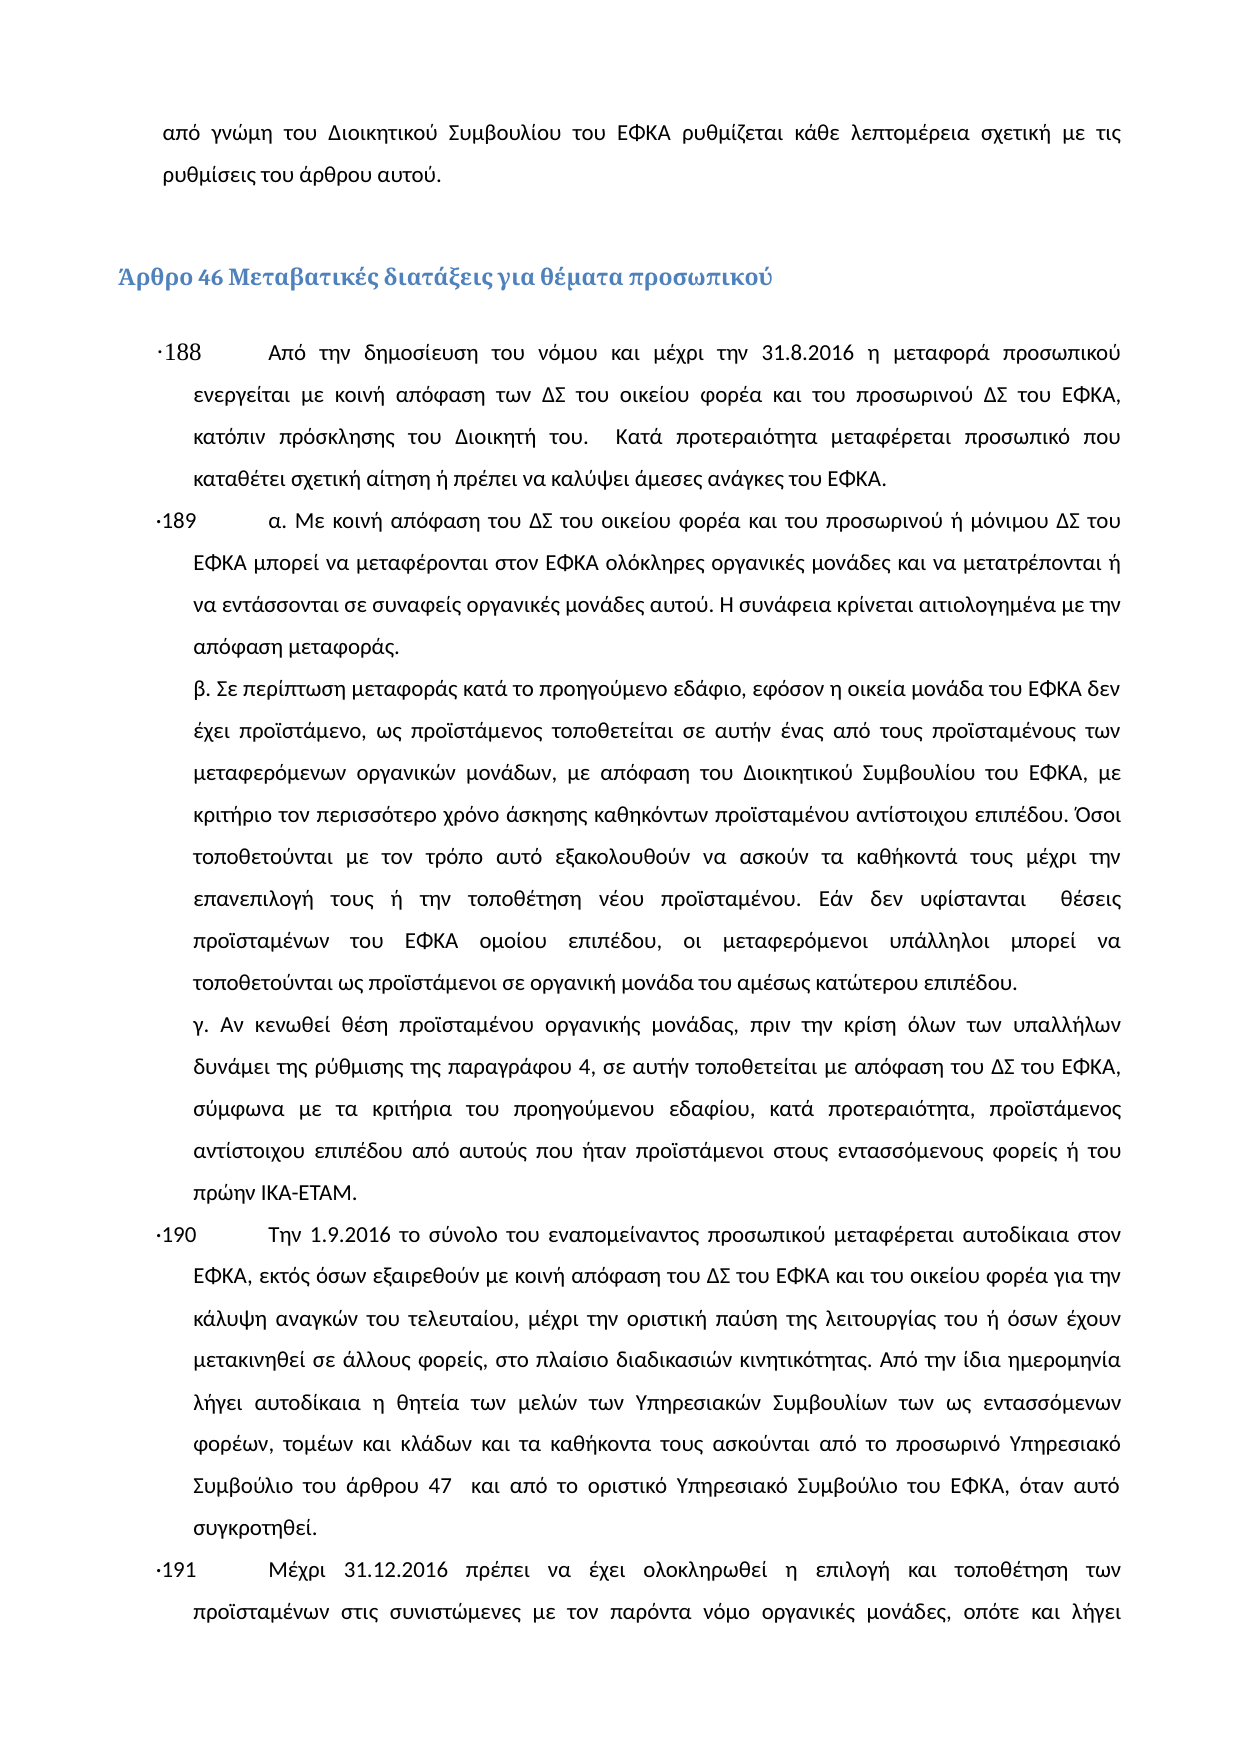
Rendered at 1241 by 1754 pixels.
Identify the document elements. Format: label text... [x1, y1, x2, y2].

text γ. Αν κενωθεί θέση προϊσταμένου οργανικής μονάδας, πριν την κρίση όλων των υπαλλήλων δυνάμει της ρύθμισης της παραγράφου 4, σε αυτήν τοποθετείται με απόφαση του ΔΣ του ΕΦΚΑ, σύμφωνα με τα κριτήρια του προηγούμενου εδαφίου, κατά προτεραιότητα, προϊστάμενος αντίστοιχου επιπέδου από αυτούς που ήταν προϊστάμενοι στους εντασσόμενους φορείς ή του πρώην ΙΚΑ-ΕΤΑΜ. [193, 1010, 1122, 1206]
list Από την δημοσίευση του νόμου και μέχρι την 31.8.2016 η μεταφορά προσωπικού ενεργείται με κοινή απόφαση των ΔΣ του οικείου φορέα και του προσωρινού ΔΣ του ΕΦΚΑ, κατόπιν πρόσκλησης του Διοικητή του. Κατά προτεραιότητα μεταφέρεται προσωπικό που καταθέτει σχετική αίτηση ή πρέπει να καλύψει άμεσες ανάγκες του ΕΦΚΑ. [156, 337, 1122, 492]
text από γνώμη του Διοικητικού Συμβουλίου του ΕΦΚΑ ρυθμίζεται κάθε λεπτομέρεια σχετική με τις ρυθμίσεις του άρθρου αυτού. [156, 118, 1122, 188]
list α. Με κοινή απόφαση του ΔΣ του οικείου φορέα και του προσωρινού ή μόνιμου ΔΣ του ΕΦΚΑ μπορεί να μεταφέρονται στον ΕΦΚΑ ολόκληρες οργανικές μονάδες και να μετατρέπονται ή να εντάσσονται σε συναφείς οργανικές μονάδες αυτού. Η συνάφεια κρίνεται αιτιολογημένα με την απόφαση μεταφοράς. [156, 506, 1122, 660]
list Την 1.9.2016 το σύνολο του εναπομείναντος προσωπικού μεταφέρεται αυτοδίκαια στον ΕΦΚΑ, εκτός όσων εξαιρεθούν με κοινή απόφαση του ΔΣ του ΕΦΚΑ και του οικείου φορέα για την κάλυψη αναγκών του τελευταίου, μέχρι την οριστική παύση της λειτουργίας του ή όσων έχουν μετακινηθεί σε άλλους φορείς, στο πλαίσιο διαδικασιών κινητικότητας. Από την ίδια ημερομηνία λήγει αυτοδίκαια η θητεία των μελών των Υπηρεσιακών Συμβουλίων των ως εντασσόμενων φορέων, τομέων και κλάδων και τα καθήκοντα τους ασκούνται από το προσωρινό Υπηρεσιακό Συμβούλιο του άρθρου 47 και από το οριστικό Υπηρεσιακό Συμβούλιο του ΕΦΚΑ, όταν αυτό συγκροτηθεί. [156, 1220, 1122, 1542]
text β. Σε περίπτωση μεταφοράς κατά το προηγούμενο εδάφιο, εφόσον η οικεία μονάδα του ΕΦΚΑ δεν έχει προϊστάμενο, ως προϊστάμενος τοποθετείται σε αυτήν ένας από τους προϊσταμένους των μεταφερόμενων οργανικών μονάδων, με απόφαση του Διοικητικού Συμβουλίου του ΕΦΚΑ, με κριτήριο τον περισσότερο χρόνο άσκησης καθηκόντων προϊσταμένου αντίστοιχου επιπέδου. Όσοι τοποθετούνται με τον τρόπο αυτό εξακολουθούν να ασκούν τα καθήκοντά τους μέχρι την επανεπιλογή τους ή την τοποθέτηση νέου προϊσταμένου. Εάν δεν υφίστανται θέσεις προϊσταμένων του ΕΦΚΑ ομοίου επιπέδου, οι μεταφερόμενοι υπάλληλοι μπορεί να τοποθετούνται ως προϊστάμενοι σε οργανική μονάδα του αμέσως κατώτερου επιπέδου. [193, 674, 1122, 996]
text Άρθρο 46 Μεταβατικές διατάξεις για θέματα προσωπικού [118, 265, 1122, 291]
list Μέχρι 31.12.2016 πρέπει να έχει ολοκληρωθεί η επιλογή και τοποθέτηση των προϊσταμένων στις συνιστώμενες με τον παρόντα νόμο οργανικές μονάδες, οπότε και λήγει [156, 1556, 1122, 1626]
